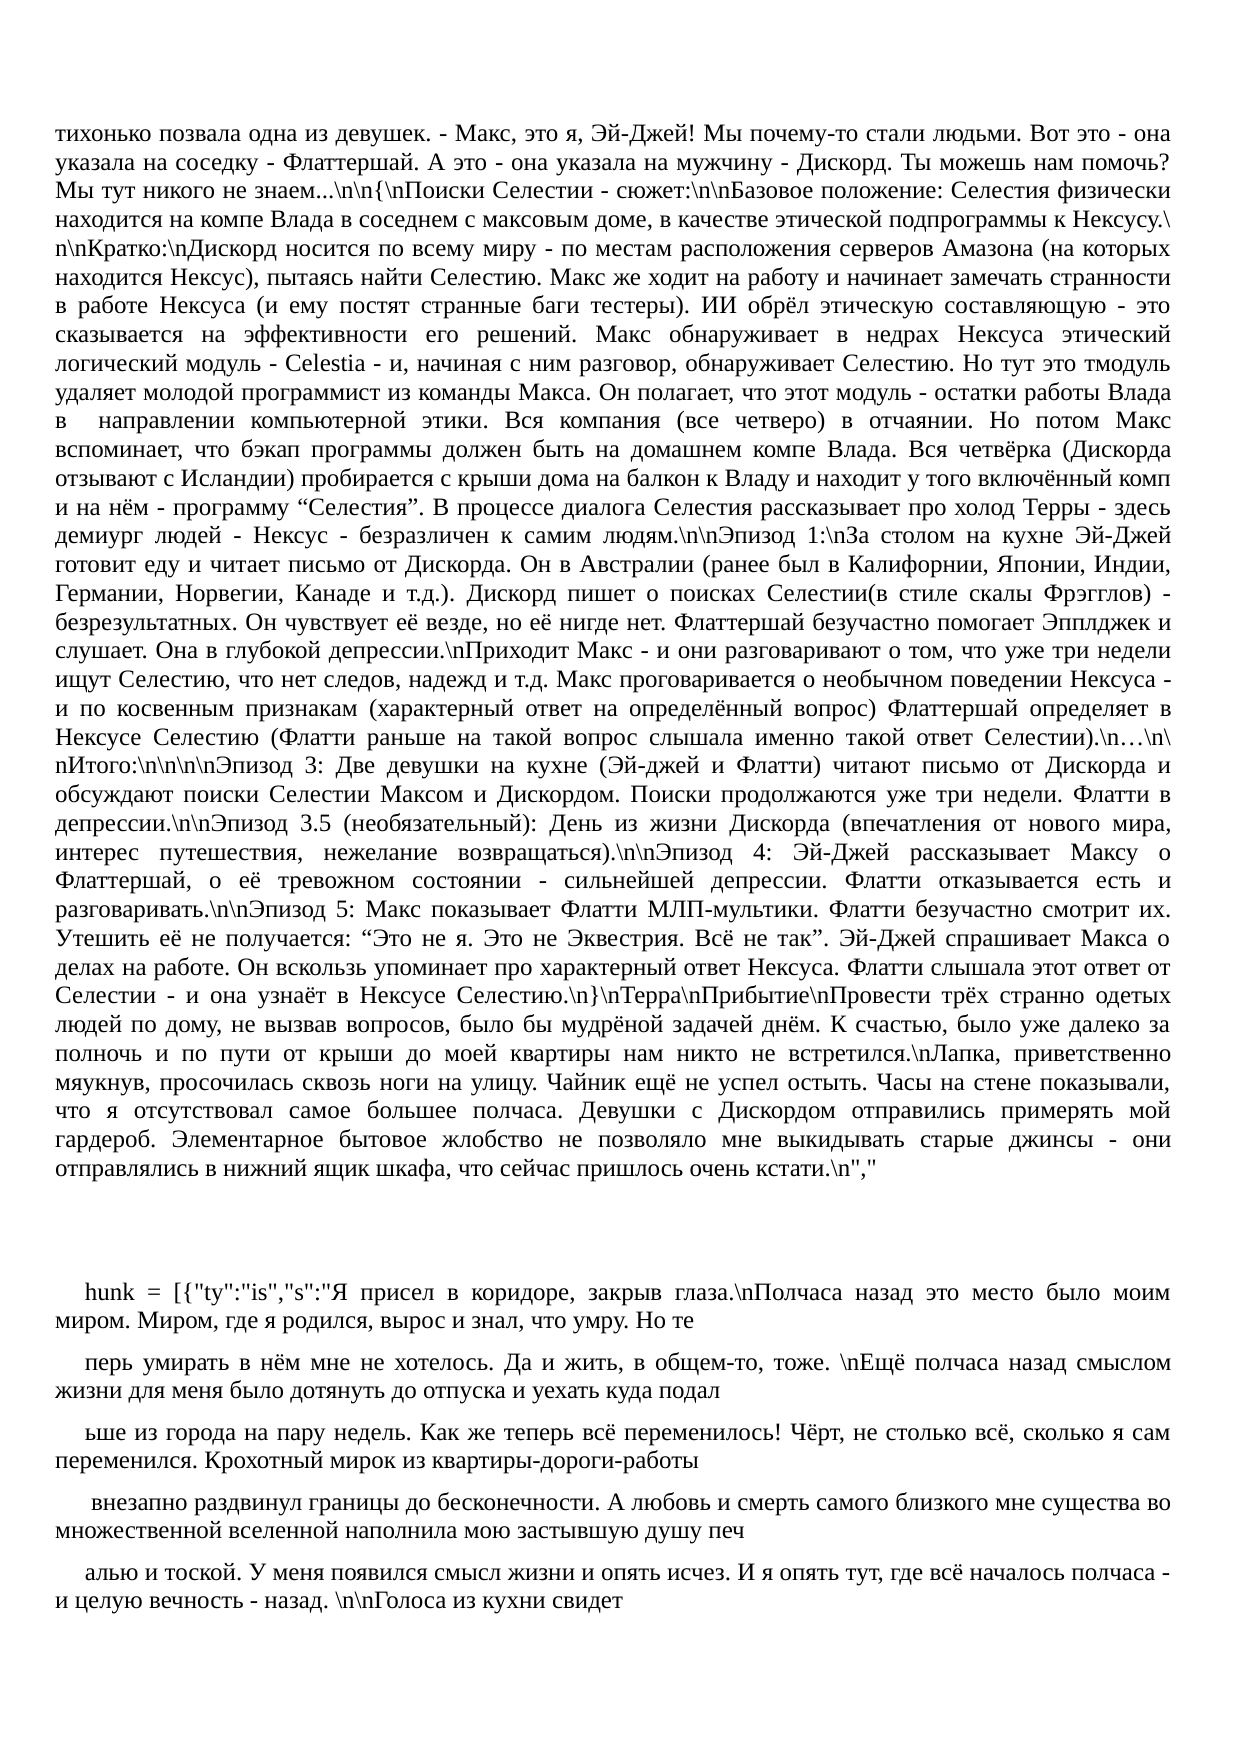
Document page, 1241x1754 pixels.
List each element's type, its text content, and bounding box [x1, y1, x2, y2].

text ьше из города на пару недель. Как же теперь всё переменилось! Чёрт, не столько всё, сколько я сам переменился. Крохотный мирок из квартиры-дороги-работы [55, 1417, 1172, 1474]
text перь умирать в нём мне не хотелось. Да и жить, в общем-то, тоже. \nЕщё полчаса назад смыслом жизни для меня было дотянуть до отпуска и уехать куда подал [55, 1347, 1172, 1404]
text - тихонько позвала одна из девушек. - Макс, это я, Эй-Джей! Мы почему-то стали людьми. Вот это - она указала на соседку - Флаттершай. А это - она указала на мужчину - Дискорд. Ты можешь нам помочь? Мы тут никого не знаем...\n\n{\nПоиски Селестии - сюжет:\n\nБазовое положение: Селестия физически находится на компе Влада в соседнем с максовым доме, в качестве этической подпрограммы к Нексусу.\n\nКратко:\nДискорд носится по всему миру - по местам расположения серверов Амазона (на которых находится Нексус), пытаясь найти Селестию. Макс же ходит на работу и начинает замечать странности в работе Нексуса (и ему постят странные баги тестеры). ИИ обрёл этическую составляющую - это сказывается на эффективности его решений. Макс обнаруживает в недрах Нексуса этический логический модуль - Celestia - и, начиная с ним разговор, обнаруживает Селестию. Но тут это тмодуль удаляет молодой программист из команды Макса. Он полагает, что этот модуль - остатки работы Влада в направлении компьютерной этики. Вся компания (все четверо) в отчаянии. Но потом Макс вспоминает, что бэкап программы должен быть на домашнем компе Влада. Вся четвёрка (Дискорда отзывают с Исландии) пробирается с крыши дома на балкон к Владу и находит у того включённый комп и на нём - программу “Селестия”. В процессе диалога Селестия рассказывает про холод Терры - здесь демиург людей - Нексус - безразличен к самим людям.\n\nЭпизод 1:\nЗа столом на кухне Эй-Джей готовит еду и читает письмо от Дискорда. Он в Австралии (ранее был в Калифорнии, Японии, Индии, Германии, Норвегии, Канаде и т.д.). Дискорд пишет о поисках Селестии(в стиле скалы Фрэгглов) - безрезультатных. Он чувствует её везде, но её нигде нет. Флаттершай безучастно помогает Эпплджек и слушает. Она в глубокой депрессии.\nПриходит Макс - и они разговаривают о том, что уже три недели ищут Селестию, что нет следов, надежд и т.д. Макс проговаривается о необычном поведении Нексуса - и по косвенным признакам (характерный ответ на определённый вопрос) Флаттершай определяет в Нексусе Селестию (Флатти раньше на такой вопрос слышала именно такой ответ Селестии).\n…\n\nИтого:\n\n\n\nЭпизод 3: Две девушки на кухне (Эй-джей и Флатти) читают письмо от Дискорда и обсуждают поиски Селестии Максом и Дискордом. Поиски продолжаются уже три недели. Флатти в депрессии.\n\nЭпизод 3.5 (необязательный): День из жизни Дискорда (впечатления от нового мира, интерес путешествия, нежелание возвращаться).\n\nЭпизод 4: Эй-Джей рассказывает Максу о Флаттершай, о её тревожном состоянии - сильнейшей депрессии. Флатти отказывается есть и разговаривать.\n\nЭпизод 5: Макс показывает Флатти МЛП-мультики. Флатти безучастно смотрит их. Утешить её не получается: “Это не я. Это не Эквестрия. Всё не так”. Эй-Джей спрашивает Макса о делах на работе. Он вскользь упоминает про характерный ответ Нексуса. Флатти слышала этот ответ от Селестии - и она узнаёт в Нексусе Селестию.\n}\nТерра\nПрибытие\nПровести трёх странно одетых людей по дому, не вызвав вопросов, было бы мудрёной задачей днём. К счастью, было уже далеко за полночь и по пути от крыши до моей квартиры нам никто не встретился.\nЛапка, приветственно мяукнув, просочилась сквозь ноги на улицу. Чайник ещё не успел остыть. Часы на стене показывали, что я отсутствовал самое большее полчаса. Девушки с Дискордом отправились примерять мой гардероб. Элементарное бытовое жлобство не позволяло мне выкидывать старые джинсы - они отправлялись в нижний ящик шкафа, что сейчас пришлось очень кстати.\n"," [55, 118, 1172, 1182]
text алью и тоской. У меня появился смысл жизни и опять исчез. И я опять тут, где всё началось полчаса - и целую вечность - назад. \n\nГолоса из кухни свидет [55, 1557, 1172, 1614]
text внезапно раздвинул границы до бесконечности. А любовь и смерть самого близкого мне существа во множественной вселенной наполнила мою застывшую душу печ [55, 1487, 1172, 1544]
text hunk = [{"ty":"is","s":"Я присел в коридоре, закрыв глаза.\nПолчаса назад это место было моим миром. Миром, где я родился, вырос и знал, что умру. Но те [55, 1277, 1172, 1334]
